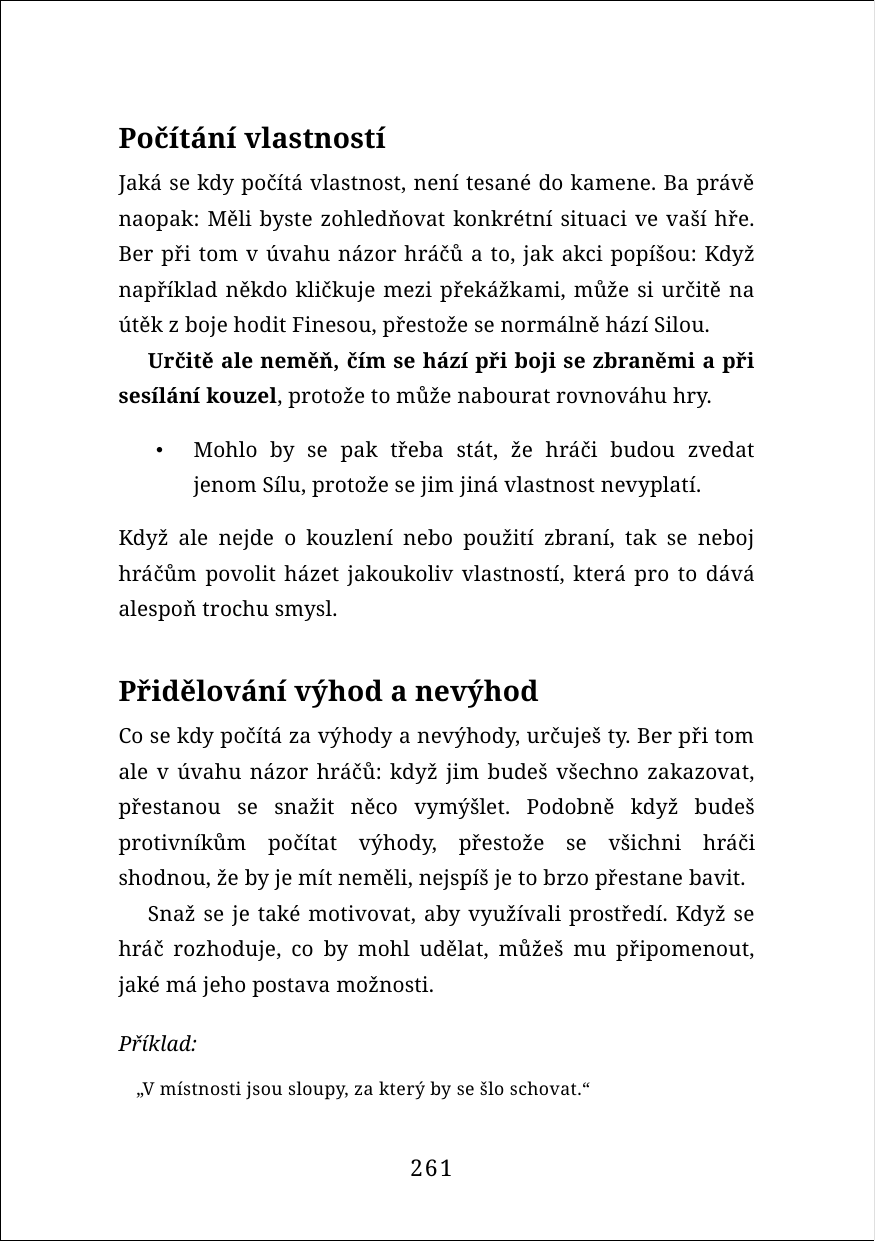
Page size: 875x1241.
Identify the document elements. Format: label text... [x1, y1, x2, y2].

text Co se kdy počítá za výhody a nevýhody, určuješ ty. Ber při tom ale v úvahu názor hráčů: když jim budeš všechno zakazovat, přestanou se snažit něco vymýšlet. Podobně když budeš protivníkům počítat výhody, přestože se všichni hráči shodnou, že by je mít neměli, nejspíš je to brzo přestane bavit. Snaž se je také motivovat, aby využívali prostředí. Když se hráč rozhoduje, co by mohl udělat, můžeš mu připomenout, jaké má jeho postava možnosti. [118, 721, 756, 998]
subtitle Počítání vlastností [118, 118, 756, 157]
list Mohlo by se pak třeba stát, že hráči budou zvedat jenom Sílu, protože se jim jiná vlastnost nevyplatí. [156, 435, 756, 499]
text Příklad: [118, 1029, 756, 1058]
text Jaká se kdy počítá vlastnost, není tesané do kamene. Ba právě naopak: Měli byste zohledňovat konkrétní situaci ve vaší hře. Ber při tom v úvahu názor hráčů a to, jak akci popíšou: Když například někdo kličkuje mezi překážkami, může si určitě na útěk z boje hodit Finesou, přestože se normálně hází Silou. Určitě ale neměň, čím se hází při boji se zbraněmi a při sesílání kouzel, protože to může nabourat rovnováhu hry. [118, 168, 756, 410]
text Když ale nejde o kouzlení nebo použití zbraní, tak se neboj hráčům povolit házet jakoukoliv vlastností, která pro to dává alespoň trochu smysl. [118, 523, 756, 623]
subtitle Přidělování výhod a nevýhod [118, 671, 756, 710]
text „V místnosti jsou sloupy, za který by se šlo schovat.“ [136, 1077, 756, 1101]
